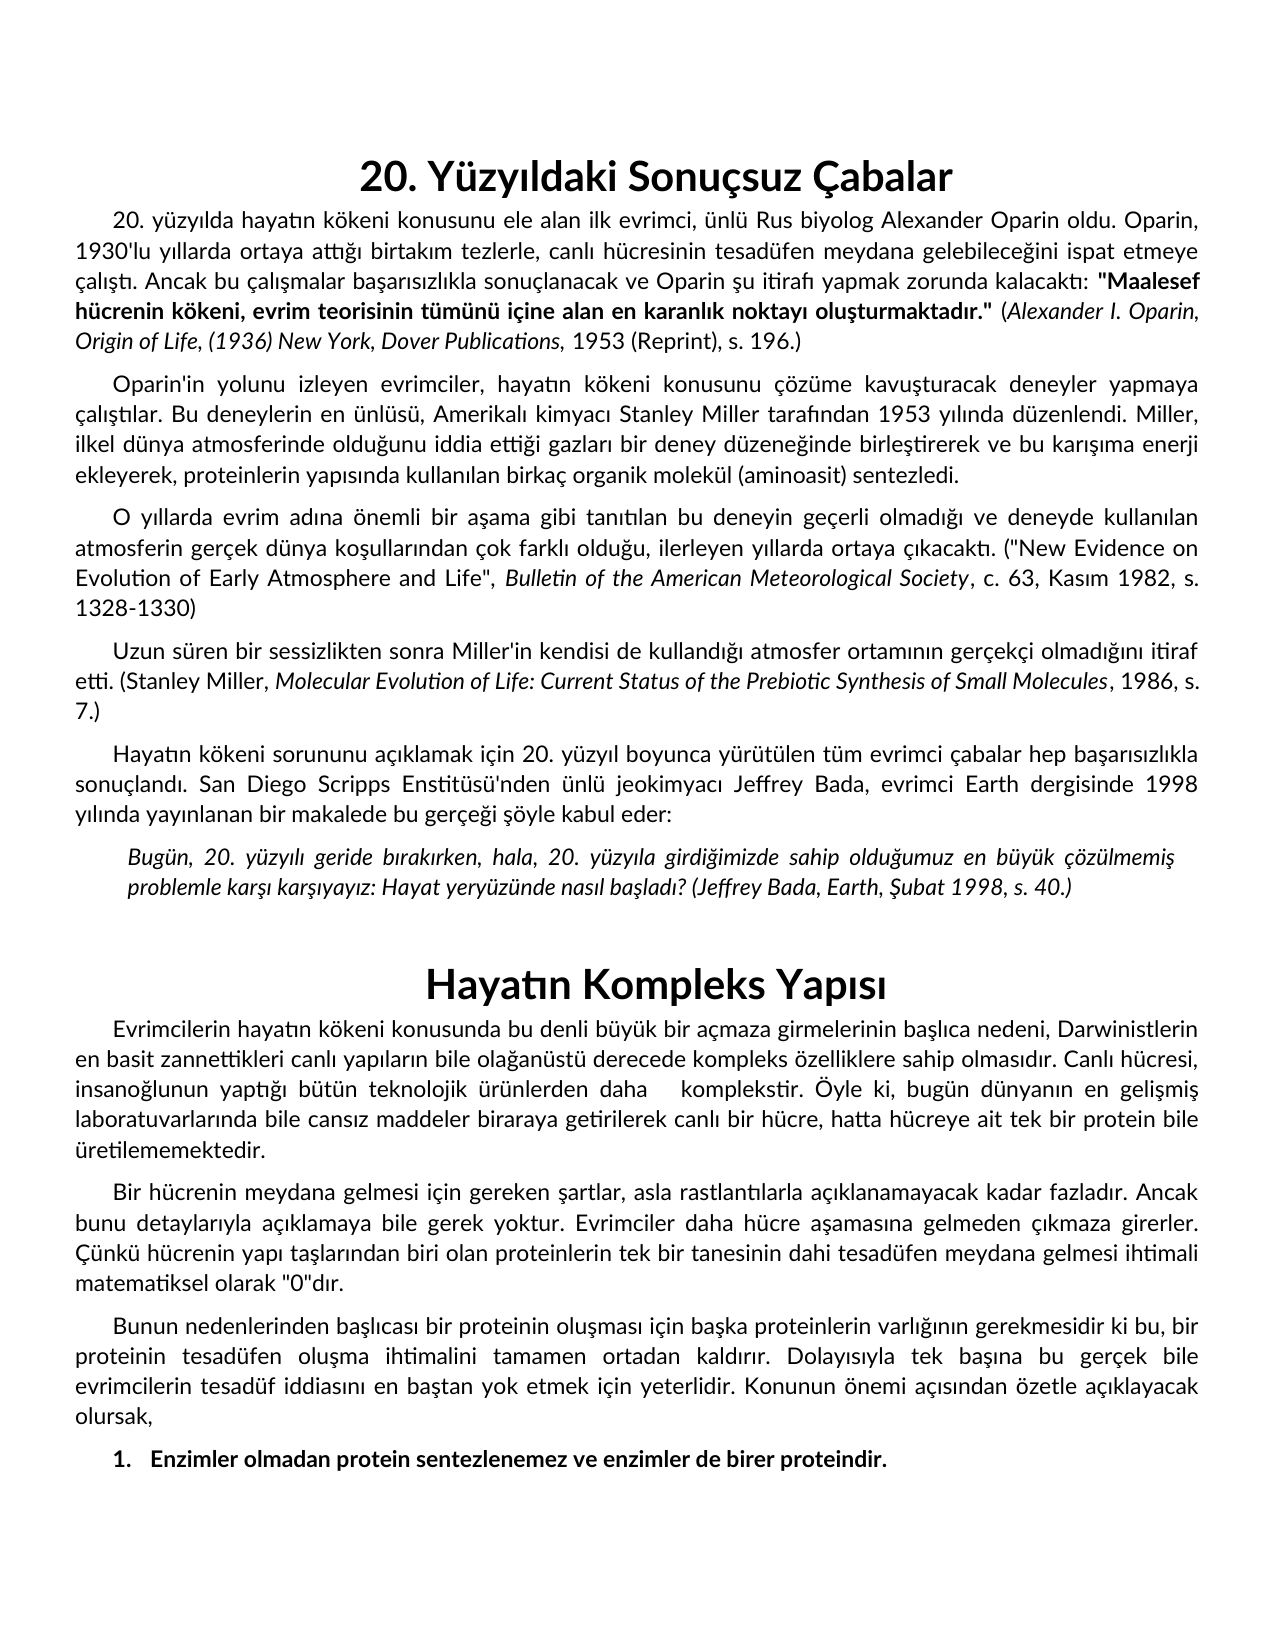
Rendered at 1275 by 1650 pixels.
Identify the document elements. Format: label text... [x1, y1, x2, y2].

text Bugün, 20. yüzyılı geride bırakırken, hala, 20. yüzyıla girdiğimizde sahip olduğumuz en büyük çözülmemiş problemle karşı karşıyayız: Hayat yeryüzünde nasıl başladı? (Jeffrey Bada, Earth, Şubat 1998, s. 40.) [127, 843, 1177, 900]
text 1. Enzimler olmadan protein sentezlenemez ve enzimler de birer proteindir. [75, 1445, 1200, 1472]
text Oparin'in yolunu izleyen evrimciler, hayatın kökeni konusunu çözüme kavuşturacak deneyler yapmaya çalıştılar. Bu deneylerin en ünlüsü, Amerikalı kimyacı Stanley Miller tarafından 1953 yılında düzenlendi. Miller, ilkel dünya atmosferinde olduğunu iddia ettiği gazları bir deney düzeneğinde birleştirerek ve bu karışıma enerji ekleyerek, proteinlerin yapısında kullanılan birkaç organik molekül (aminoasit) sentezledi. [75, 370, 1200, 488]
text Hayatın kökeni sorununu açıklamak için 20. yüzyıl boyunca yürütülen tüm evrimci çabalar hep başarısızlıkla sonuçlandı. San Diego Scripps Enstitüsü'nden ünlü jeokimyacı Jeffrey Bada, evrimci Earth dergisinde 1998 yılında yayınlanan bir makalede bu gerçeği şöyle kabul eder: [75, 739, 1200, 827]
text Bir hücrenin meydana gelmesi için gereken şartlar, asla rastlantılarla açıklanamayacak kadar fazladır. Ancak bunu detaylarıyla açıklamaya bile gerek yoktur. Evrimciler daha hücre aşamasına gelmeden çıkmaza girerler. Çünkü hücrenin yapı taşlarından biri olan proteinlerin tek bir tanesinin dahi tesadüfen meydana gelmesi ihtimali matematiksel olarak "0"dır. [75, 1178, 1200, 1296]
text Uzun süren bir sessizlikten sonra Miller'in kendisi de kullandığı atmosfer ortamının gerçekçi olmadığını itiraf etti. (Stanley Miller, Molecular Evolution of Life: Current Status of the Prebiotic Synthesis of Small Molecules, 1986, s. 7.) [75, 636, 1200, 724]
text 20. yüzyılda hayatın kökeni konusunu ele alan ilk evrimci, ünlü Rus biyolog Alexander Oparin oldu. Oparin, 1930'lu yıllarda ortaya attığı birtakım tezlerle, canlı hücresinin tesadüfen meydana gelebileceğini ispat etmeye çalıştı. Ancak bu çalışmalar başarısızlıkla sonuçlanacak ve Oparin şu itirafı yapmak zorunda kalacaktı: "Maalesef hücrenin kökeni, evrim teorisinin tümünü içine alan en karanlık noktayı oluşturmaktadır." (Alexander I. Oparin, Origin of Life, (1936) New York, Dover Publications, 1953 (Reprint), s. 196.) [75, 206, 1200, 354]
text Bunun nedenlerinden başlıcası bir proteinin oluşması için başka proteinlerin varlığının gerekmesidir ki bu, bir proteinin tesadüfen oluşma ihtimalini tamamen ortadan kaldırır. Dolayısıyla tek başına bu gerçek bile evrimcilerin tesadüf iddiasını en baştan yok etmek için yeterlidir. Konunun önemi açısından özetle açıklayacak olursak, [75, 1311, 1200, 1429]
subtitle Hayatın Kompleks Yapısı [112, 958, 1200, 1008]
text Evrimcilerin hayatın kökeni konusunda bu denli büyük bir açmaza girmelerinin başlıca nedeni, Darwinistlerin en basit zannettikleri canlı yapıların bile olağanüstü derecede kompleks özelliklere sahip olmasıdır. Canlı hücresi, insanoğlunun yaptığı bütün teknolojik ürünlerden daha komplekstir. Öyle ki, bugün dünyanın en gelişmiş laboratuvarlarında bile cansız maddeler biraraya getirilerek canlı bir hücre, hatta hücreye ait tek bir protein bile üretilememektedir. [75, 1014, 1200, 1163]
text O yıllarda evrim adına önemli bir aşama gibi tanıtılan bu deneyin geçerli olmadığı ve deneyde kullanılan atmosferin gerçek dünya koşullarından çok farklı olduğu, ilerleyen yıllarda ortaya çıkacaktı. ("New Evidence on Evolution of Early Atmosphere and Life", Bulletin of the American Meteorological Society, c. 63, Kasım 1982, s. 1328-1330) [75, 503, 1200, 621]
subtitle 20. Yüzyıldaki Sonuçsuz Çabalar [112, 150, 1200, 200]
